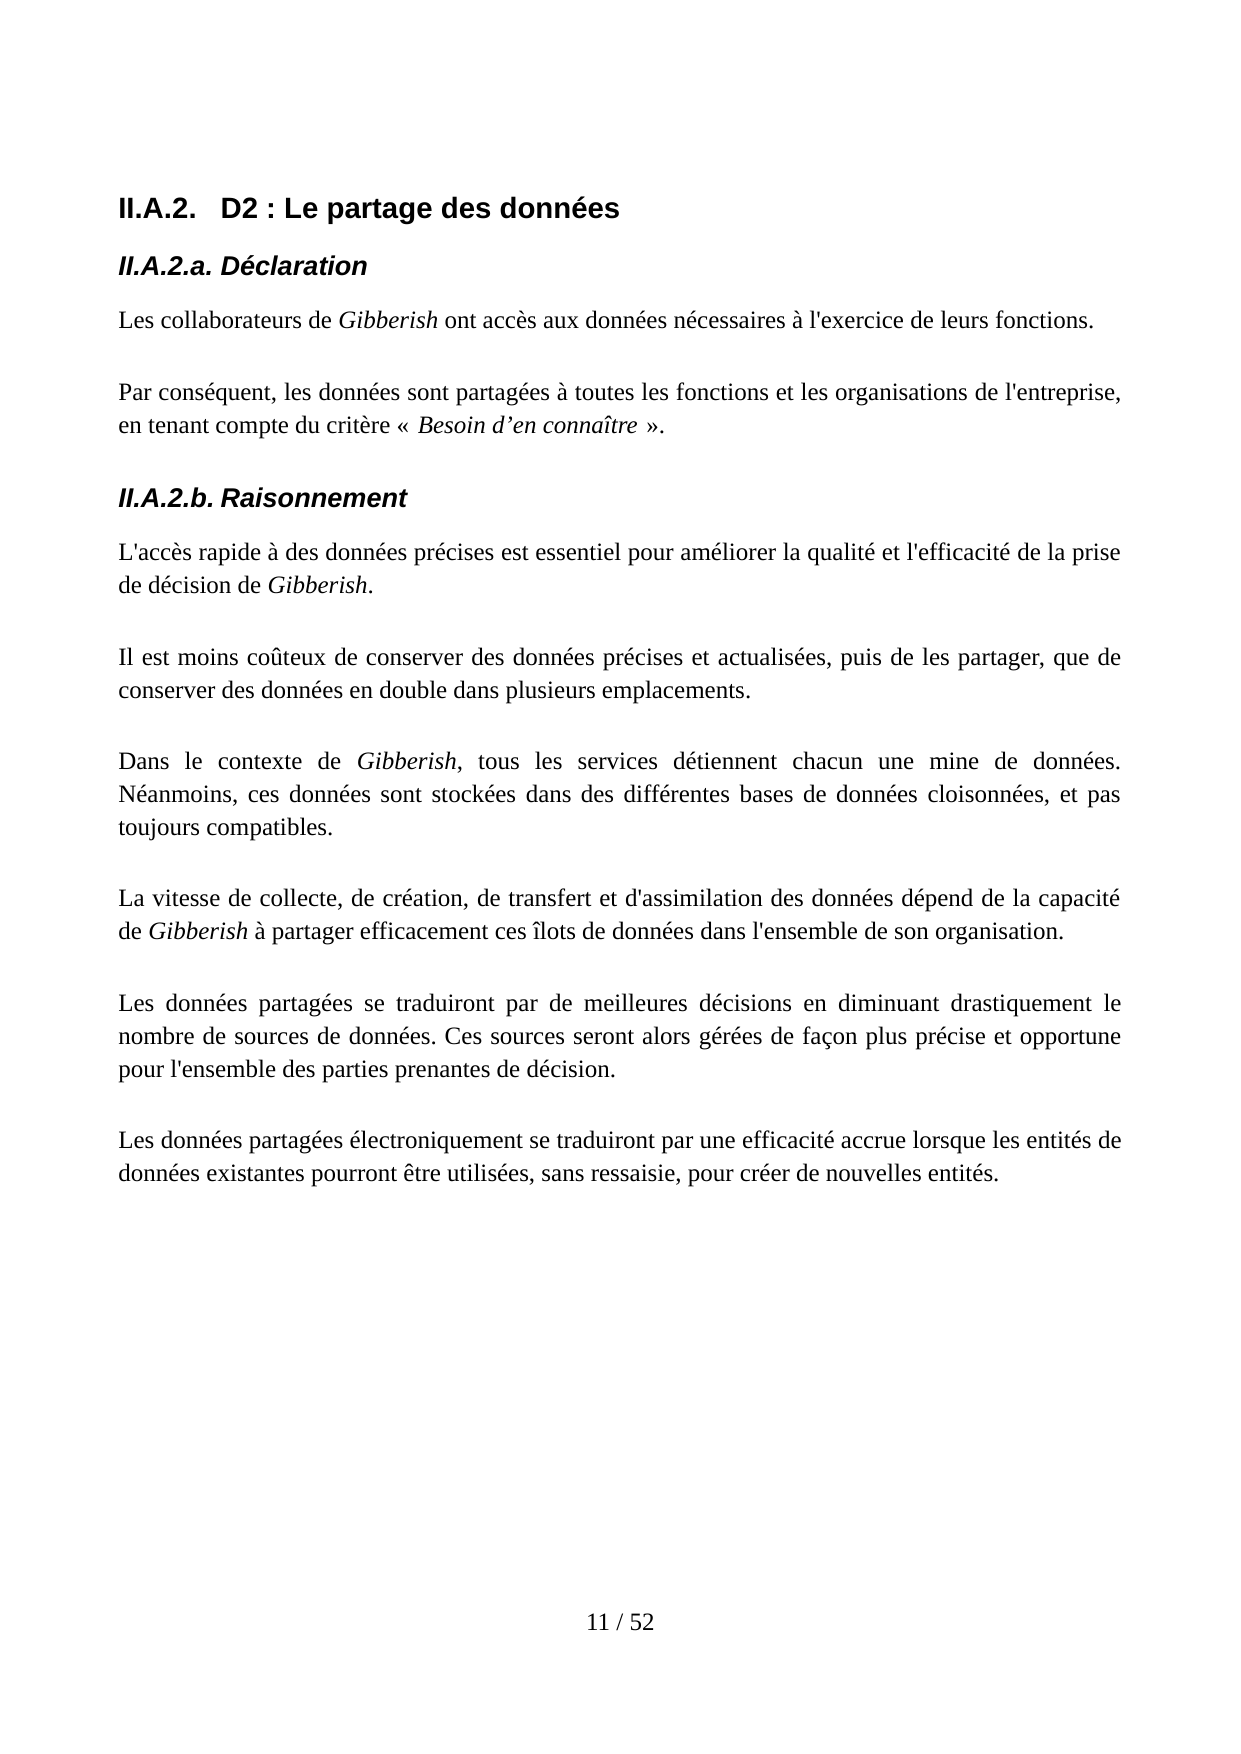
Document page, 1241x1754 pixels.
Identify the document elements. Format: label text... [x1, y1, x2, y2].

text Dans le contexte de Gibberish, tous les services détiennent chacun une mine de données. Néanmoins, ces données sont stockées dans des différentes bases de données cloisonnées, et pas toujours compatibles. [118, 746, 1122, 841]
text Par conséquent, les données sont partagées à toutes les fonctions et les organisations de l'entreprise, en tenant compte du critère « Besoin d’en connaître ». [118, 377, 1122, 438]
text Les données partagées électroniquement se traduiront par une efficacité accrue lorsque les entités de données existantes pourront être utilisées, sans ressaisie, pour créer de nouvelles entités. [118, 1125, 1122, 1187]
subtitle Raisonnement [118, 482, 1122, 513]
text Il est moins coûteux de conserver des données précises et actualisées, puis de les partager, que de conserver des données en double dans plusieurs emplacements. [118, 642, 1122, 703]
subtitle Déclaration [118, 250, 1122, 281]
text Les collaborateurs de Gibberish ont accès aux données nécessaires à l'exercice de leurs fonctions. [118, 305, 1122, 334]
text La vitesse de collecte, de création, de transfert et d'assimilation des données dépend de la capacité de Gibberish à partager efficacement ces îlots de données dans l'ensemble de son organisation. [118, 883, 1122, 945]
text Les données partagées se traduiront par de meilleures décisions en diminuant drastiquement le nombre de sources de données. Ces sources seront alors gérées de façon plus précise et opportune pour l'ensemble des parties prenantes de décision. [118, 988, 1122, 1083]
text L'accès rapide à des données précises est essentiel pour améliorer la qualité et l'efficacité de la prise de décision de Gibberish. [118, 537, 1122, 599]
subtitle D2 : Le partage des données [118, 191, 1122, 225]
